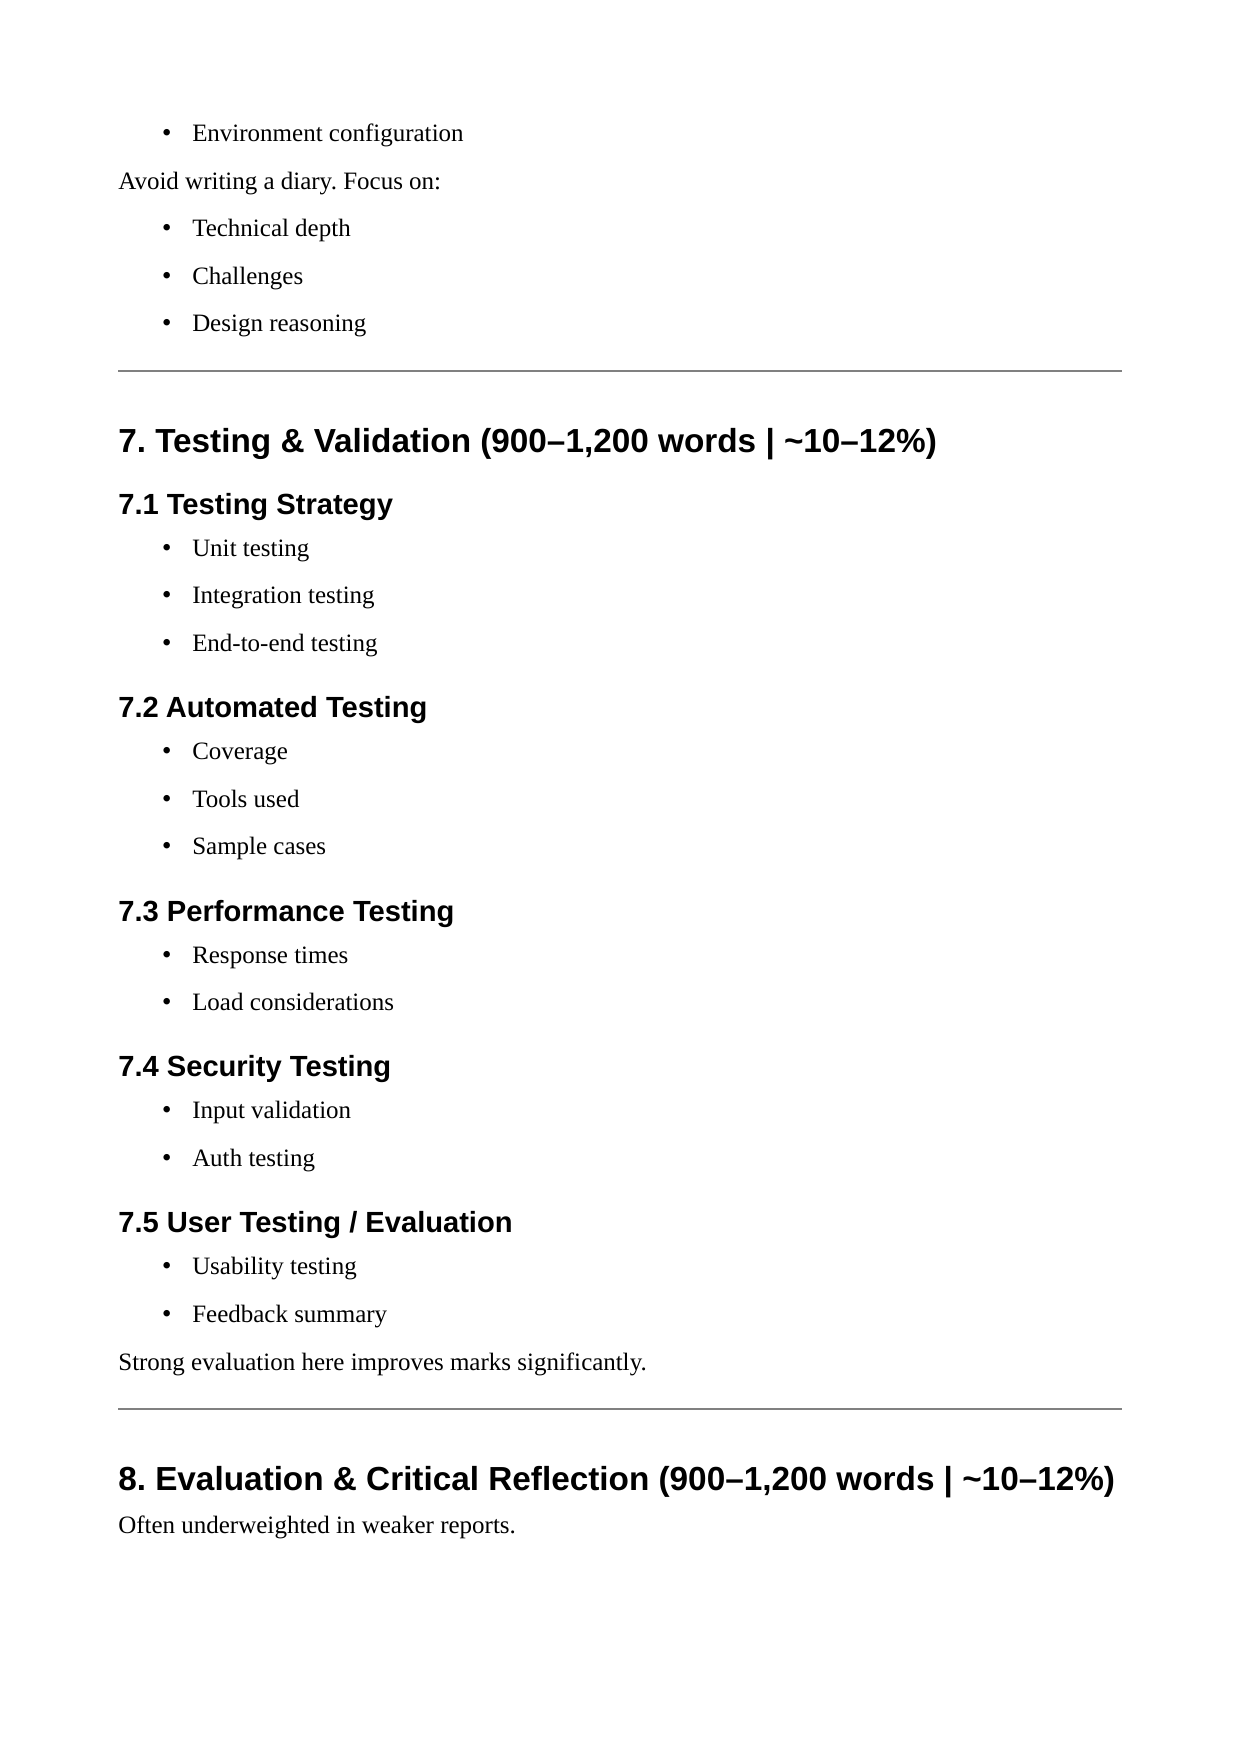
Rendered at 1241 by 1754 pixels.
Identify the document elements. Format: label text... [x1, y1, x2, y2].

list Auth testing [162, 1143, 1122, 1172]
list Unit testing [162, 533, 1122, 562]
subtitle 7.1 Testing Strategy [118, 487, 1122, 520]
text Often underweighted in weaker reports. [118, 1510, 1122, 1539]
list Feedback summary [162, 1299, 1122, 1328]
subtitle 7.5 User Testing / Evaluation [118, 1205, 1122, 1239]
list Usability testing [162, 1251, 1122, 1280]
list Input validation [162, 1096, 1122, 1124]
list Integration testing [162, 580, 1122, 609]
list Coverage [162, 736, 1122, 765]
list Technical depth [162, 213, 1122, 242]
subtitle 7. Testing & Validation (900–1,200 words | ~10–12%) [118, 421, 1122, 460]
subtitle 7.3 Performance Testing [118, 894, 1122, 927]
list Environment configuration [162, 118, 1122, 147]
list Sample cases [162, 831, 1122, 860]
text Strong evaluation here improves marks significantly. [118, 1347, 1122, 1375]
list Challenges [162, 261, 1122, 290]
list Tools used [162, 784, 1122, 813]
subtitle 8. Evaluation & Critical Reflection (900–1,200 words | ~10–12%) [118, 1459, 1122, 1498]
list Response times [162, 940, 1122, 968]
subtitle 7.2 Automated Testing [118, 690, 1122, 724]
list Design reasoning [162, 308, 1122, 337]
text Avoid writing a diary. Focus on: [118, 166, 1122, 194]
list Load considerations [162, 987, 1122, 1016]
subtitle 7.4 Security Testing [118, 1049, 1122, 1083]
list End-to-end testing [162, 628, 1122, 657]
